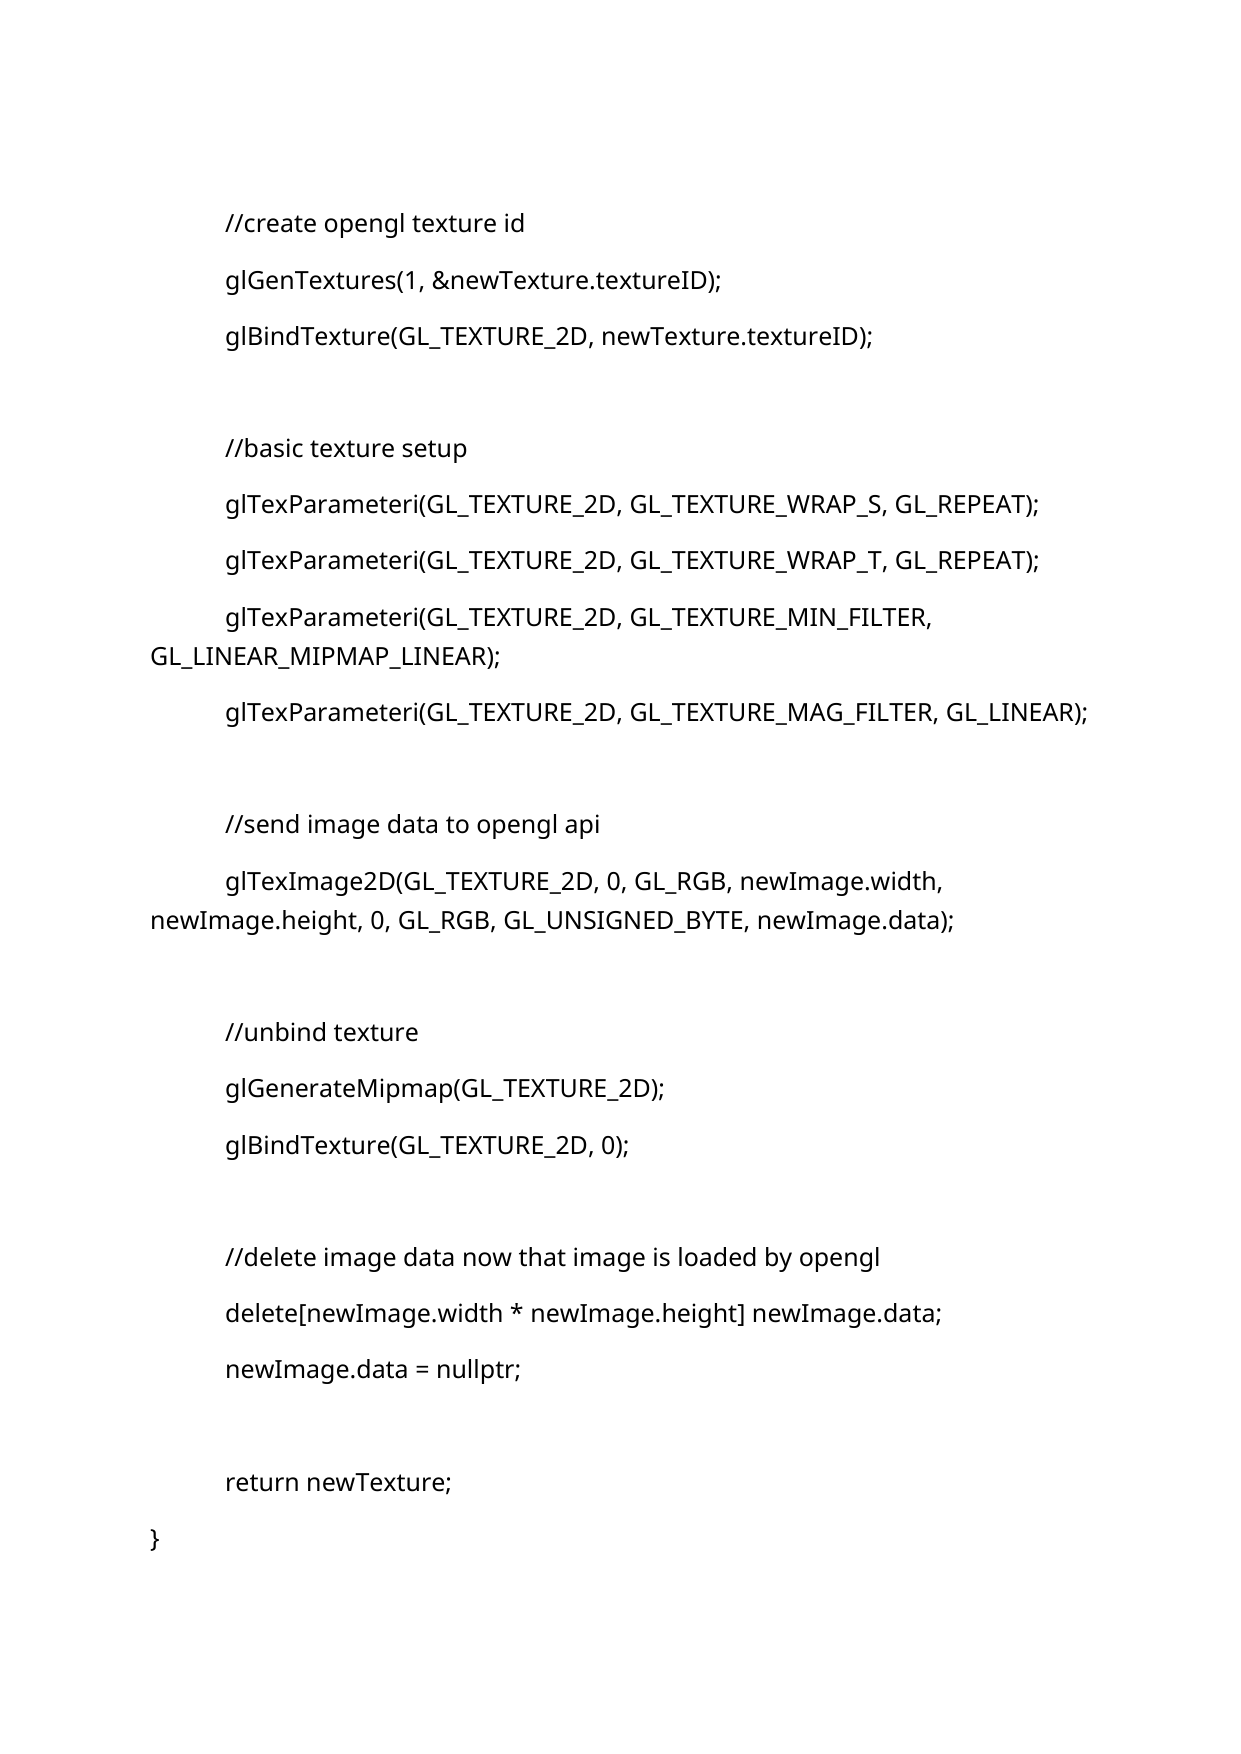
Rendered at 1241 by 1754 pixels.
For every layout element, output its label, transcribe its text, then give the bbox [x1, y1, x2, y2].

text } [150, 1520, 1090, 1554]
text glTexParameteri(GL_TEXTURE_2D, GL_TEXTURE_WRAP_S, GL_REPEAT); [150, 487, 1090, 521]
text //unbind texture [150, 1015, 1090, 1049]
text //delete image data now that image is loaded by opengl [150, 1239, 1090, 1274]
text glTexImage2D(GL_TEXTURE_2D, 0, GL_RGB, newImage.width, newImage.height, 0, GL_RGB, GL_UNSIGNED_BYTE, newImage.data); [150, 863, 1090, 937]
text glTexParameteri(GL_TEXTURE_2D, GL_TEXTURE_MIN_FILTER, GL_LINEAR_MIPMAP_LINEAR); [150, 599, 1090, 673]
text glGenTextures(1, &newTexture.textureID); [150, 262, 1090, 296]
text newImage.data = nullptr; [150, 1352, 1090, 1386]
text glBindTexture(GL_TEXTURE_2D, newTexture.textureID); [150, 318, 1090, 352]
text return newTexture; [150, 1464, 1090, 1498]
text glTexParameteri(GL_TEXTURE_2D, GL_TEXTURE_WRAP_T, GL_REPEAT); [150, 543, 1090, 577]
text glBindTexture(GL_TEXTURE_2D, 0); [150, 1127, 1090, 1161]
text glTexParameteri(GL_TEXTURE_2D, GL_TEXTURE_MAG_FILTER, GL_LINEAR); [150, 695, 1090, 729]
text //create opengl texture id [150, 206, 1090, 240]
text //send image data to opengl api [150, 807, 1090, 841]
text glGenerateMipmap(GL_TEXTURE_2D); [150, 1071, 1090, 1105]
text delete[newImage.width * newImage.height] newImage.data; [150, 1296, 1090, 1330]
text //basic texture setup [150, 431, 1090, 465]
